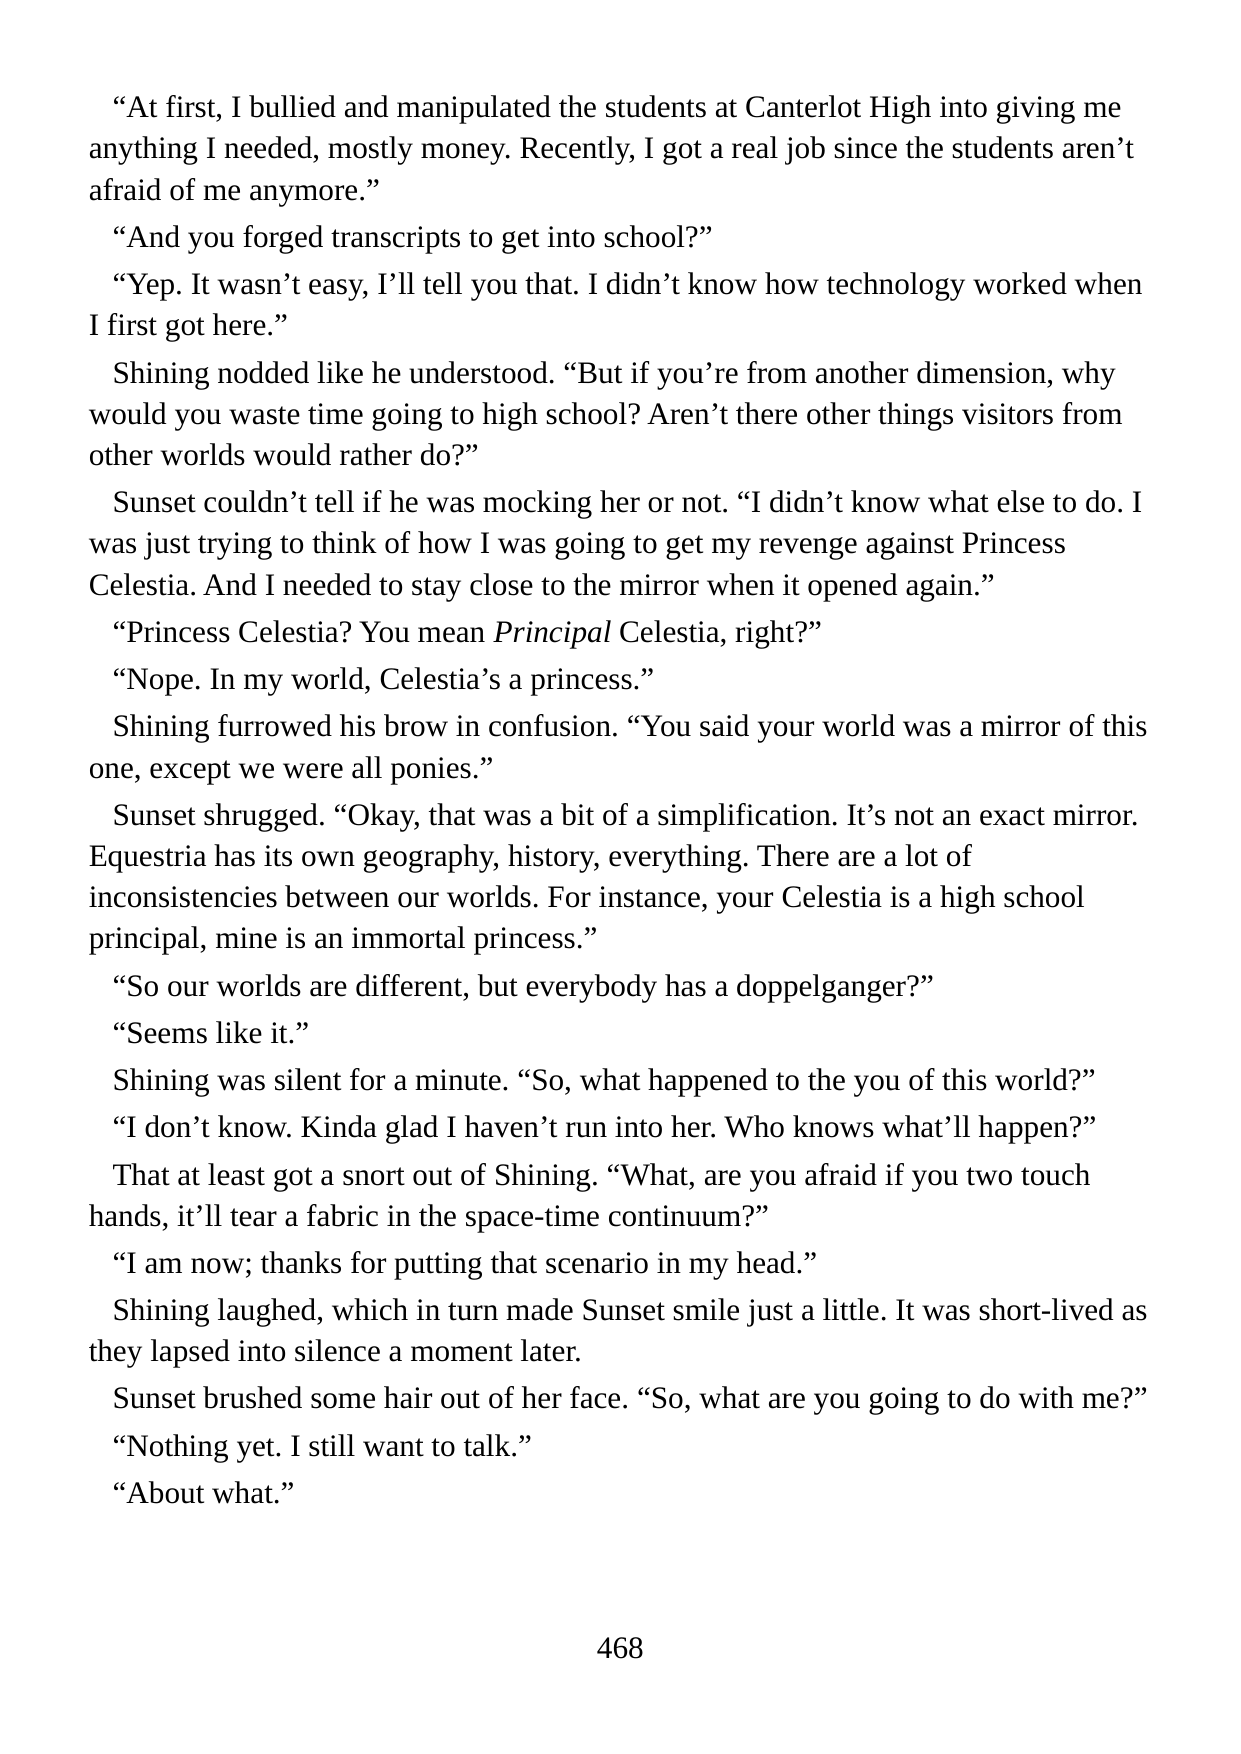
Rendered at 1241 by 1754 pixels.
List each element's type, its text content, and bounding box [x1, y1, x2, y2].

text “At first, I bullied and manipulated the students at Canterlot High into giving me anything I needed, mostly money. Recently, I got a real job since the students aren’t afraid of me anymore.” [88, 88, 1152, 207]
text “Yep. It wasn’t easy, I’ll tell you that. I didn’t know how technology worked when I first got here.” [88, 265, 1152, 343]
text That at least got a snort out of Shining. “What, are you afraid if you two touch hands, it’ll tear a fabric in the space-time continuum?” [88, 1156, 1152, 1233]
text “About what.” [88, 1474, 1152, 1510]
text “I don’t know. Kinda glad I haven’t run into her. Who knows what’ll happen?” [88, 1108, 1152, 1144]
text “Seems like it.” [88, 1014, 1152, 1050]
text “And you forged transcripts to get into school?” [88, 218, 1152, 254]
text “Princess Celestia? You mean Principal Celestia, right?” [88, 613, 1152, 649]
text “Nope. In my world, Celestia’s a princess.” [88, 660, 1152, 696]
text “So our worlds are different, but everybody has a doppelganger?” [88, 967, 1152, 1003]
text “Nothing yet. I still want to talk.” [88, 1427, 1152, 1463]
text Shining laughed, which in turn made Sunset smile just a little. It was short-lived as they lapsed into silence a moment later. [88, 1291, 1152, 1368]
text Sunset couldn’t tell if he was mocking her or not. “I didn’t know what else to do. I was just trying to think of how I was going to get my revenge against Princess Celestia. And I needed to stay close to the mirror when it opened again.” [88, 483, 1152, 602]
text Shining nodded like he understood. “But if you’re from another dimension, why would you waste time going to high school? Aren’t there other things visitors from other worlds would rather do?” [88, 354, 1152, 472]
text Sunset brushed some hair out of her face. “So, what are you going to do with me?” [88, 1380, 1152, 1416]
text “I am now; thanks for putting that scenario in my head.” [88, 1244, 1152, 1280]
text Shining was silent for a minute. “So, what happened to the you of this world?” [88, 1061, 1152, 1097]
text Sunset shrugged. “Okay, that was a bit of a simplification. It’s not an exact mirror. Equestria has its own geography, history, everything. There are a lot of inconsistencies between our worlds. For instance, your Celestia is a high school principal, mine is an immortal princess.” [88, 796, 1152, 956]
text Shining furrowed his brow in confusion. “You said your world was a mirror of this one, except we were all ponies.” [88, 708, 1152, 785]
